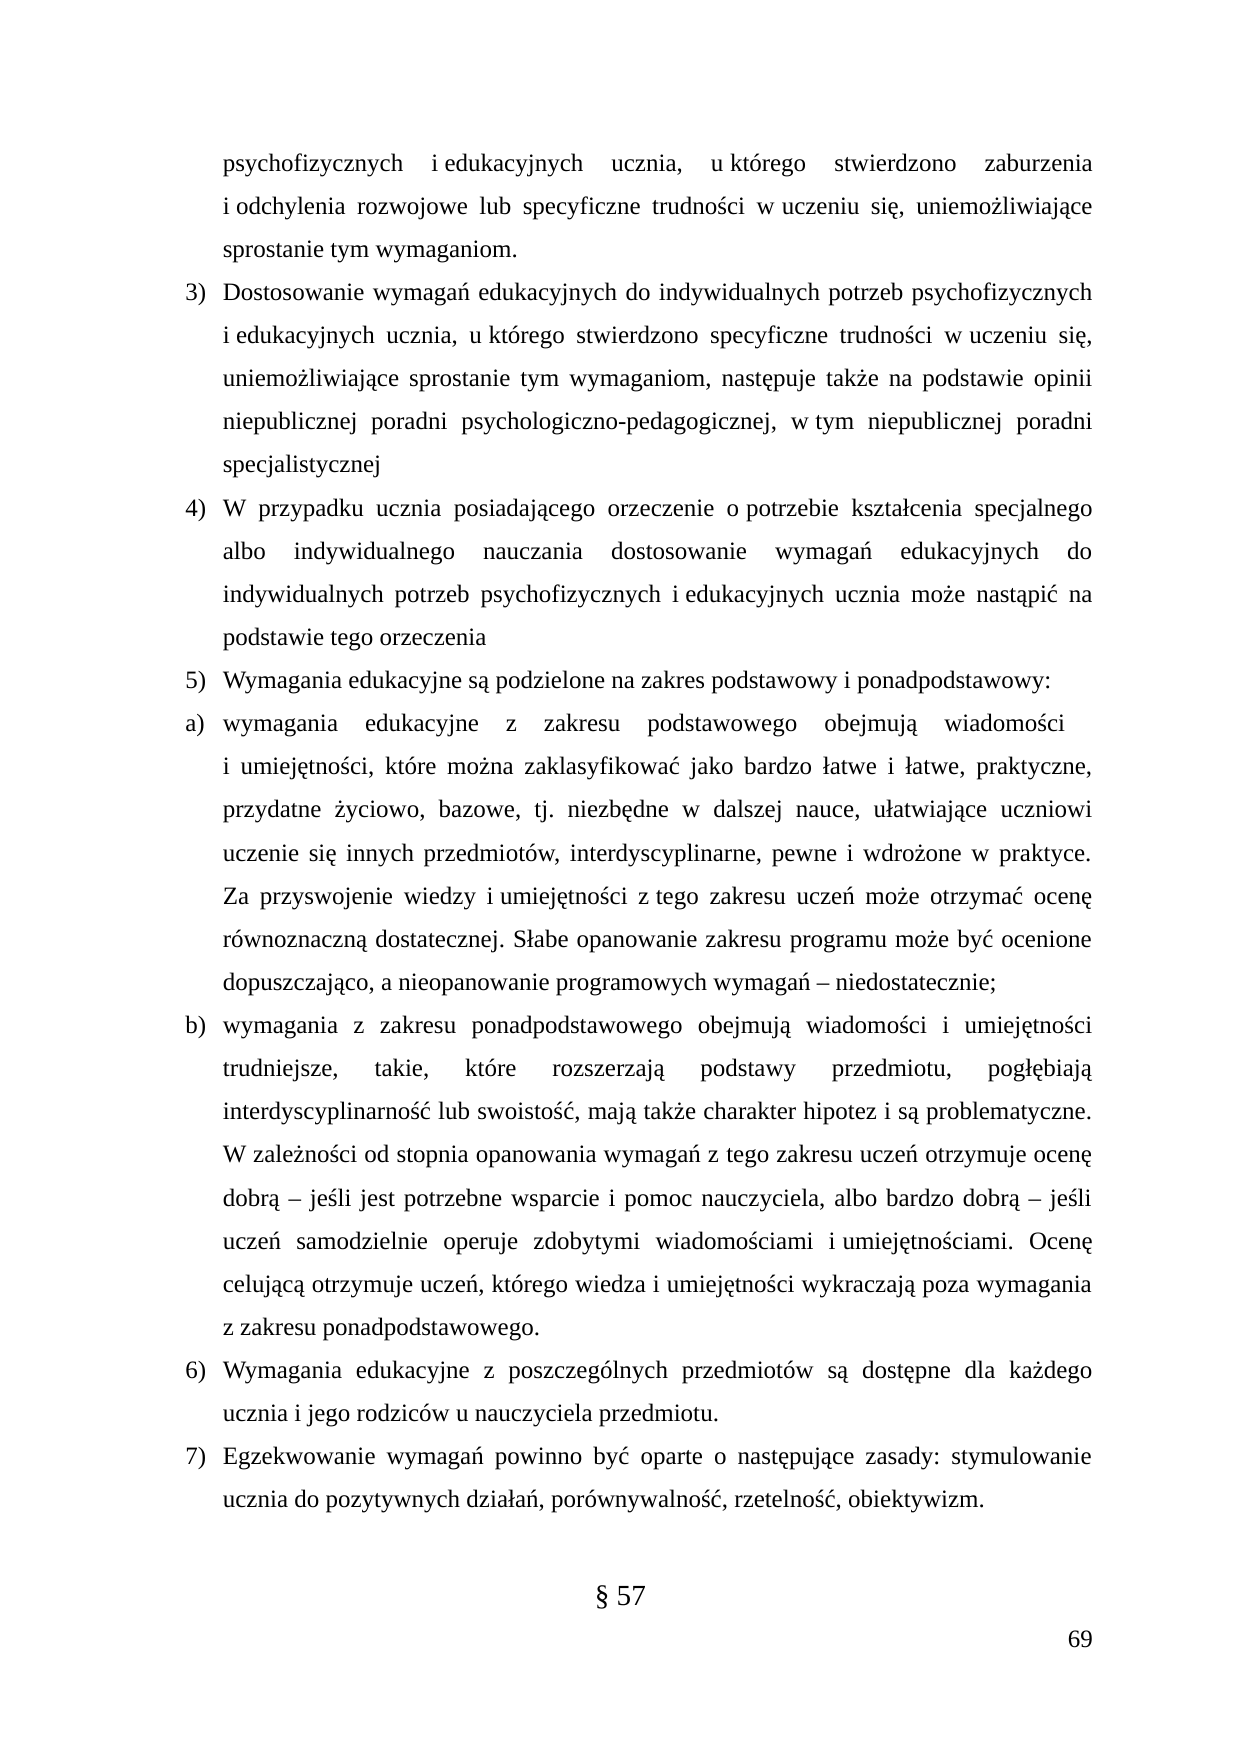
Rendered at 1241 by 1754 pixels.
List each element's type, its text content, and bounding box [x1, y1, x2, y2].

list wymagania edukacyjne z zakresu podstawowego obejmują wiadomości i umiejętności, które można zaklasyfikować jako bardzo łatwe i łatwe, praktyczne, przydatne życiowo, bazowe, tj. niezbędne w dalszej nauce, ułatwiające uczniowi uczenie się innych przedmiotów, interdyscyplinarne, pewne i wdrożone w praktyce. Za przyswojenie wiedzy i umiejętności z tego zakresu uczeń może otrzymać ocenę równoznaczną dostatecznej. Słabe opanowanie zakresu programu może być ocenione dopuszczająco, a nieopanowanie programowych wymagań – niedostatecznie; [185, 708, 1093, 996]
text § 57 [148, 1578, 1093, 1611]
list psychofizycznych i edukacyjnych ucznia, u którego stwierdzono zaburzenia i odchylenia rozwojowe lub specyficzne trudności w uczeniu się, uniemożliwiające sprostanie tym wymaganiom. [185, 148, 1093, 263]
list Dostosowanie wymagań edukacyjnych do indywidualnych potrzeb psychofizycznych i edukacyjnych ucznia, u którego stwierdzono specyficzne trudności w uczeniu się, uniemożliwiające sprostanie tym wymaganiom, następuje także na podstawie opinii niepublicznej poradni psychologiczno-pedagogicznej, w tym niepublicznej poradni specjalistycznej [185, 277, 1093, 478]
list W przypadku ucznia posiadającego orzeczenie o potrzebie kształcenia specjalnego albo indywidualnego nauczania dostosowanie wymagań edukacyjnych do indywidualnych potrzeb psychofizycznych i edukacyjnych ucznia może nastąpić na podstawie tego orzeczenia [185, 493, 1093, 651]
list Wymagania edukacyjne z poszczególnych przedmiotów są dostępne dla każdego ucznia i jego rodziców u nauczyciela przedmiotu. [185, 1355, 1093, 1427]
list Wymagania edukacyjne są podzielone na zakres podstawowy i ponadpodstawowy: [185, 665, 1093, 694]
list Egzekwowanie wymagań powinno być oparte o następujące zasady: stymulowanie ucznia do pozytywnych działań, porównywalność, rzetelność, obiektywizm. [185, 1441, 1093, 1513]
list wymagania z zakresu ponadpodstawowego obejmują wiadomości i umiejętności trudniejsze, takie, które rozszerzają podstawy przedmiotu, pogłębiają interdyscyplinarność lub swoistość, mają także charakter hipotez i są problematyczne. W zależności od stopnia opanowania wymagań z tego zakresu uczeń otrzymuje ocenę dobrą – jeśli jest potrzebne wsparcie i pomoc nauczyciela, albo bardzo dobrą – jeśli uczeń samodzielnie operuje zdobytymi wiadomościami i umiejętnościami. Ocenę celującą otrzymuje uczeń, którego wiedza i umiejętności wykraczają poza wymagania z zakresu ponadpodstawowego. [185, 1010, 1093, 1341]
